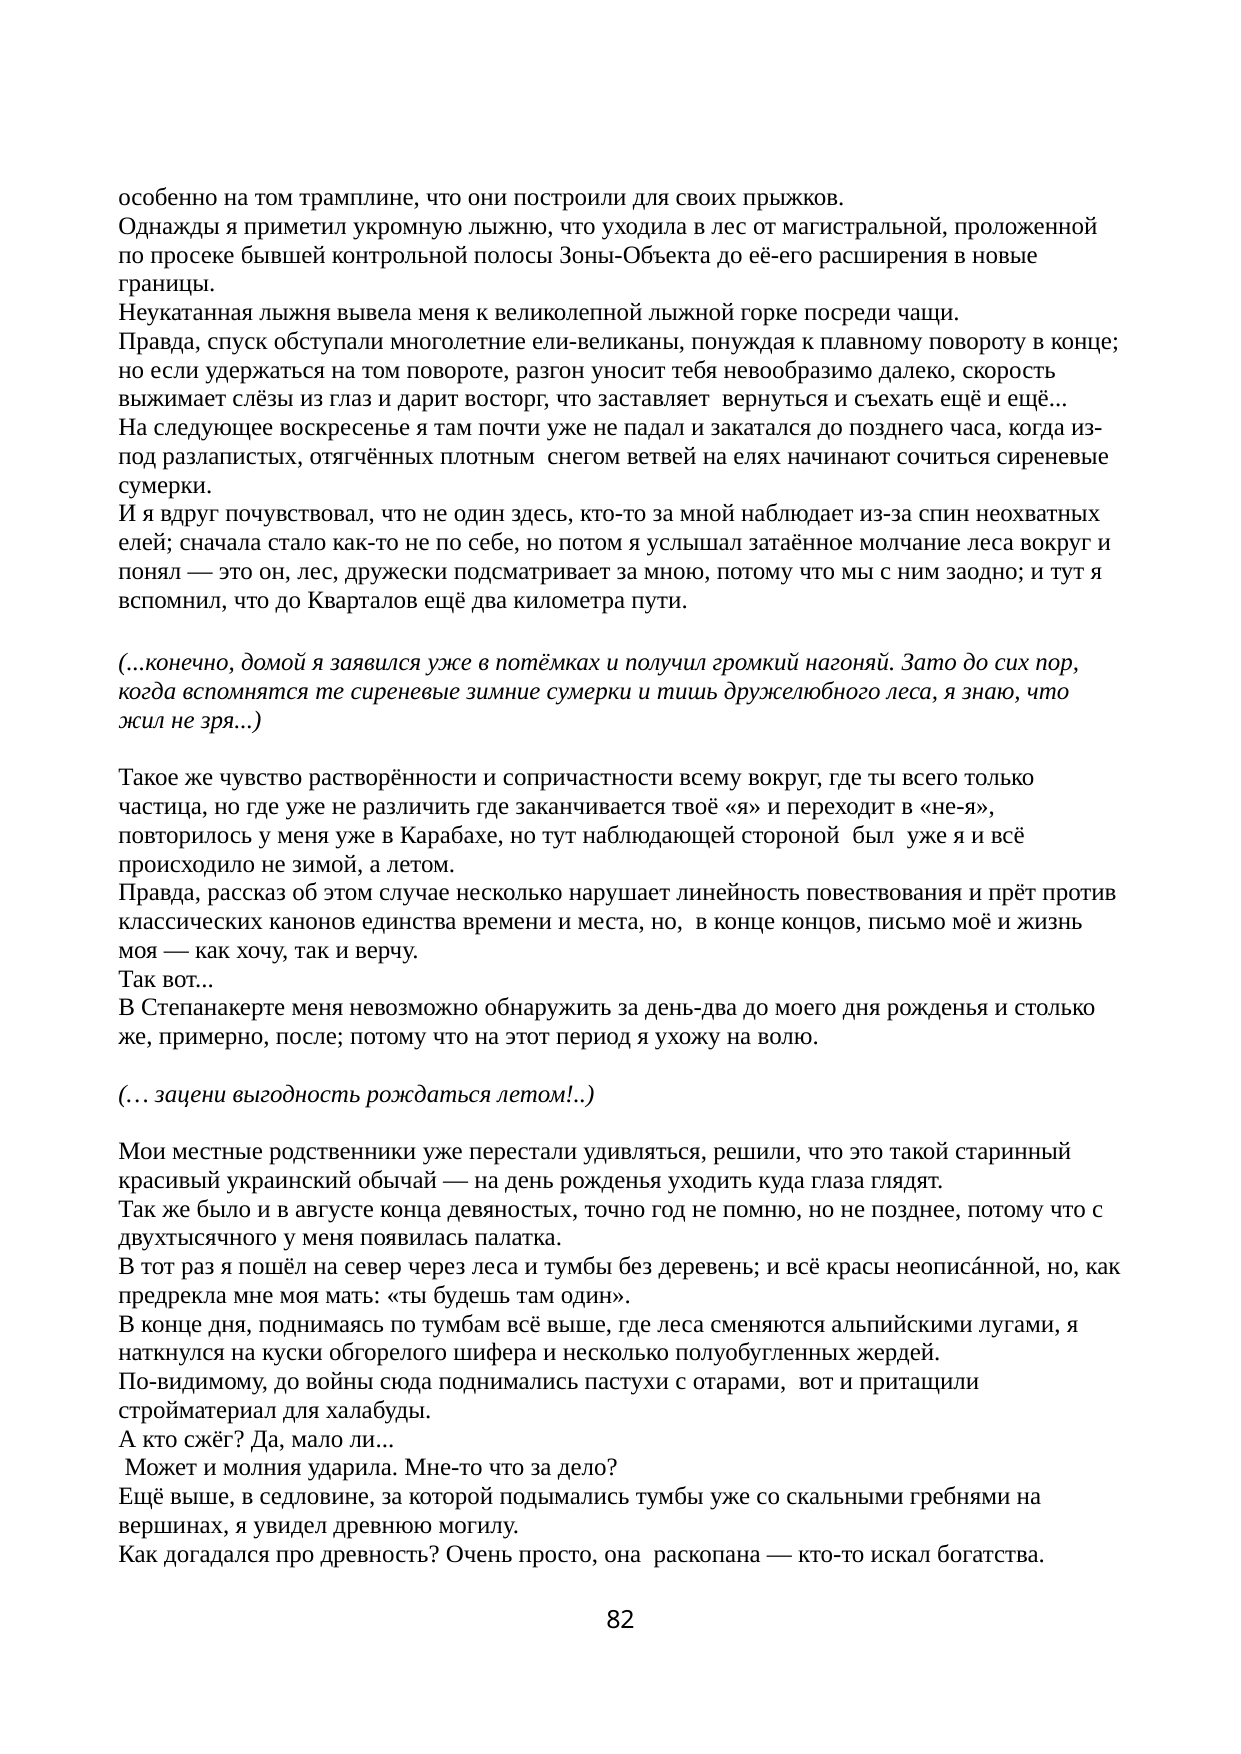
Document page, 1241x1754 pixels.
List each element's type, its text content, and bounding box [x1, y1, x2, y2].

text особенно на том трамплине, что они построили для своих прыжков. [118, 182, 1122, 211]
text Так вот... [118, 964, 1122, 992]
text Правда, рассказ об этом случае несколько нарушает линейность повествования и прёт против классических канонов единства времени и места, но, в конце концов, письмо моё и жизнь моя — как хочу, так и верчу. [118, 877, 1122, 964]
text В конце дня, поднимаясь по тумбам всё выше, где леса сменяются альпийскими лугами, я наткнулся на куски обгорелого шифера и несколько полуобугленных жердей. [118, 1309, 1122, 1366]
text Правда, спуск обступали многолетние ели-великаны, понуждая к плавному повороту в конце; но если удержаться на том повороте, разгон уносит тебя невообразимо далеко, скорость выжимает слёзы из глаз и дарит восторг, что заставляет вернуться и съехать ещё и ещё... [118, 326, 1122, 412]
text Как догадался про древность? Очень просто, она раскопана — кто-то искал богатства. [118, 1539, 1122, 1567]
text Такое же чувство растворённости и сопричастности всему вокруг, где ты всего только частица, но где уже не различить где заканчивается твоё «я» и переходит в «не-я», повторилось у меня уже в Карабахе, но тут наблюдающей стороной был уже я и всё происходило не зимой, а летом. [118, 762, 1122, 877]
text (...конечно, домой я заявился уже в потёмках и получил громкий нагоняй. Зато до сих пор, когда вспомнятся те сиреневые зимние сумерки и тишь дружелюбного леса, я знаю, что жил не зря...) [118, 647, 1122, 734]
text В Степанакерте меня невозможно обнаружить за день-два до моего дня рожденья и столько же, примерно, после; потому что на этот период я ухожу на волю. [118, 992, 1122, 1050]
text Может и молния ударила. Мне-то что за дело? [118, 1452, 1122, 1481]
text Мои местные родственники уже перестали удивляться, решили, что это такой старинный красивый украинский обычай — на день рожденья уходить куда глаза глядят. [118, 1136, 1122, 1194]
text А кто сжёг? Да, мало ли... [118, 1424, 1122, 1452]
text Неукатанная лыжня вывела меня к великолепной лыжной горке посреди чащи. [118, 297, 1122, 326]
text Однажды я приметил укромную лыжню, что уходила в лес от магистральной, проложенной по просеке бывшей контрольной полосы Зоны-Объекта до её-его расширения в новые границы. [118, 211, 1122, 297]
text (… зацени выгодность рождаться летом!..) [118, 1079, 1122, 1107]
text Так же было и в августе конца девяностых, точно год не помню, но не позднее, потому что с двухтысячного у меня появилась палатка. [118, 1194, 1122, 1251]
text По-видимому, до войны сюда поднимались пастухи с отарами, вот и притащили стройматериал для халабуды. [118, 1366, 1122, 1424]
text И я вдруг почувствовал, что не один здесь, кто-то за мной наблюдает из-за спин неохватных елей; сначала стало как-то не по себе, но потом я услышал затаённое молчание леса вокруг и понял — это он, лес, дружески подсматривает за мною, потому что мы с ним заодно; и тут я вспомнил, что до Кварталов ещё два километра пути. [118, 498, 1122, 613]
text В тот раз я пошёл на север через леса и тумбы без деревень; и всё красы неописáнной, но, как предрекла мне моя мать: «ты будешь там один». [118, 1251, 1122, 1309]
text На следующее воскресенье я там почти уже не падал и закатался до позднего часа, когда из-под разлапистых, отягчённых плотным снегом ветвей на елях начинают сочиться сиреневые сумерки. [118, 412, 1122, 498]
text Ещё выше, в седловине, за которой подымались тумбы уже со скальными гребнями на вершинах, я увидел древнюю могилу. [118, 1481, 1122, 1539]
